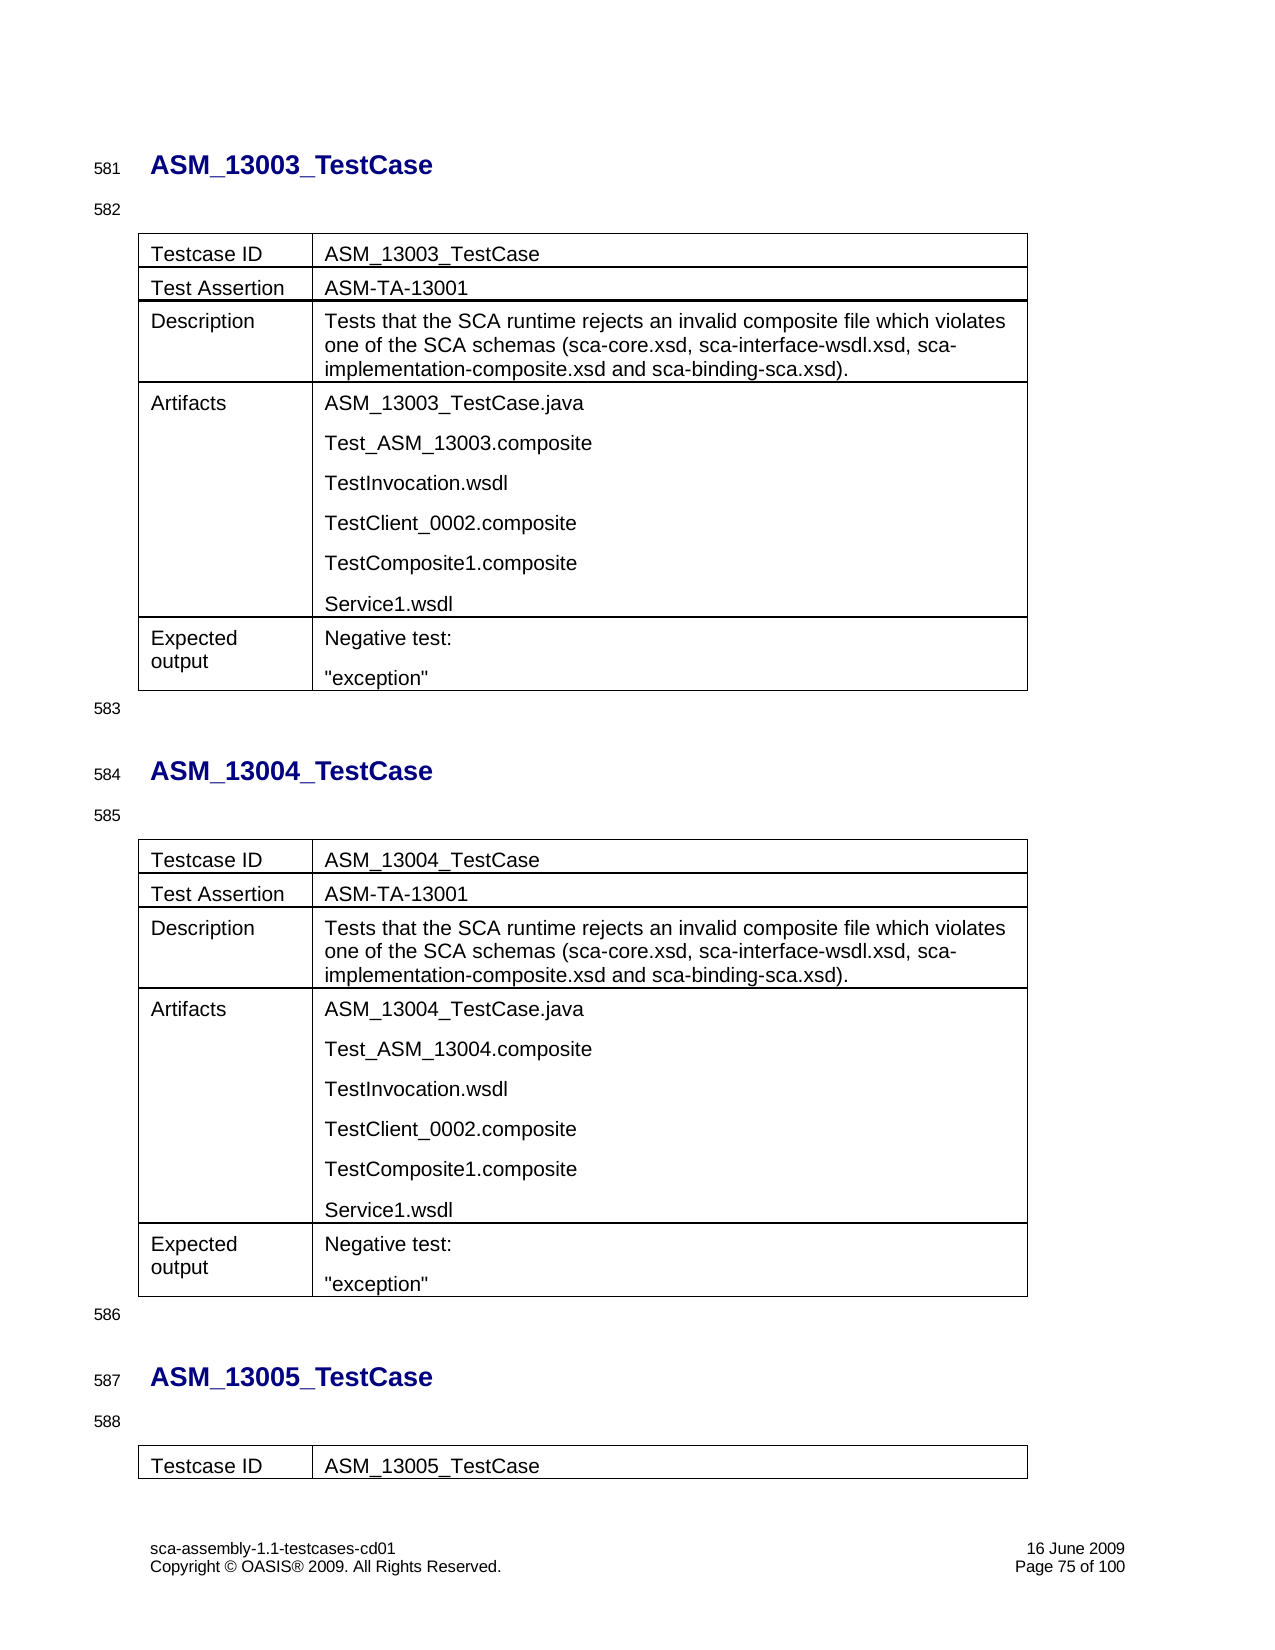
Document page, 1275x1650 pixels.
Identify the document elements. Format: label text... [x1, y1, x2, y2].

table_cell Tests that the SCA runtime rejects an invalid composite file which violates one of the SCA schemas (sca-core.xsd, sca-interface-wsdl.xsd, sca-implementation-composite.xsd and sca-binding-sca.xsd). [313, 908, 1027, 987]
table_cell Tests that the SCA runtime rejects an invalid composite file which violates one of the SCA schemas (sca-core.xsd, sca-interface-wsdl.xsd, sca-implementation-composite.xsd and sca-binding-sca.xsd). [313, 302, 1027, 381]
table_cell Artifacts [139, 989, 312, 1222]
table_cell Artifacts [139, 383, 312, 616]
table_cell Test Assertion [139, 268, 312, 299]
table_cell Test Assertion [139, 874, 312, 906]
table_header Testcase ID [139, 1446, 312, 1478]
table_cell Expected output [139, 1224, 312, 1296]
subtitle ASM_13004_TestCase [150, 756, 1125, 786]
table_cell Expected output [139, 618, 312, 690]
table_cell ASM_13003_TestCase.java Test_ASM_13003.composite TestInvocation.wsdl TestClient_0002.composite TestComposite1.composite Service1.wsdl [313, 383, 1027, 616]
table_header ASM_13005_TestCase [313, 1446, 1027, 1478]
table_cell Description [139, 302, 312, 381]
table_cell ASM-TA-13001 [313, 268, 1027, 299]
table_cell ASM_13004_TestCase.java Test_ASM_13004.composite TestInvocation.wsdl TestClient_0002.composite TestComposite1.composite Service1.wsdl [313, 989, 1027, 1222]
subtitle ASM_13005_TestCase [150, 1362, 1125, 1392]
table_cell Negative test: "exception" [313, 1224, 1027, 1296]
table_header Testcase ID [139, 234, 312, 266]
table_cell Negative test: "exception" [313, 618, 1027, 690]
table_cell ASM-TA-13001 [313, 874, 1027, 906]
table_header Testcase ID [139, 840, 312, 872]
subtitle ASM_13003_TestCase [150, 150, 1125, 180]
table_cell Description [139, 908, 312, 987]
table_header ASM_13003_TestCase [313, 234, 1027, 266]
table_header ASM_13004_TestCase [313, 840, 1027, 872]
